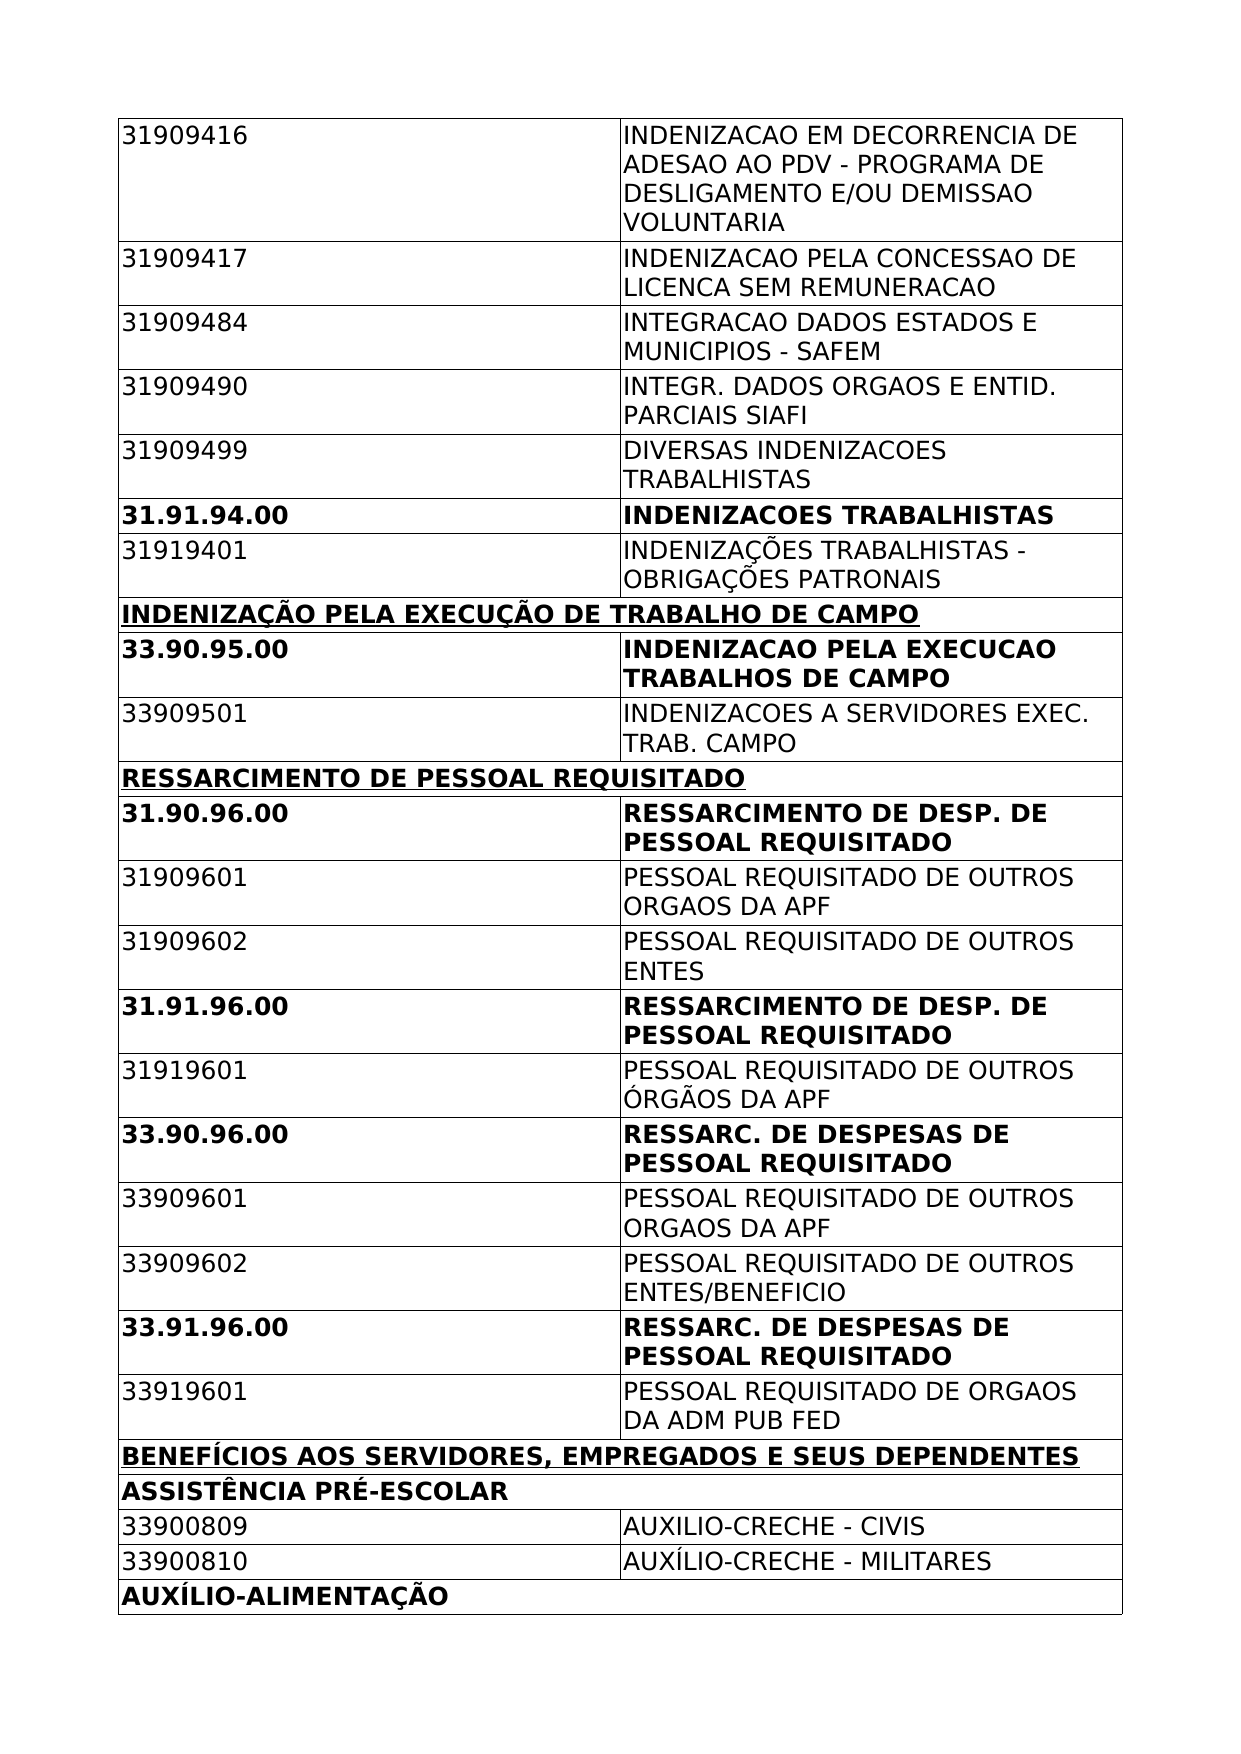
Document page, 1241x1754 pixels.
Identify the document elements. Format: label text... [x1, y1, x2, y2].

table_cell 31.91.94.00 [119, 499, 620, 533]
table_cell ASSISTÊNCIA PRÉ-ESCOLAR [119, 1475, 1122, 1509]
table_cell 33909602 [119, 1247, 620, 1310]
table_cell 33900809 [119, 1510, 620, 1544]
table_cell 33909501 [119, 698, 620, 761]
table_cell DIVERSAS INDENIZACOES TRABALHISTAS [621, 435, 1122, 498]
table_cell INDENIZACAO EM DECORRENCIA DE ADESAO AO PDV - PROGRAMA DE DESLIGAMENTO E/OU DEMISSAO VOLUNTARIA [621, 119, 1122, 241]
table_cell AUXÍLIO-ALIMENTAÇÃO [119, 1580, 1122, 1614]
table_cell INDENIZACOES TRABALHISTAS [621, 499, 1122, 533]
table_cell 33.91.96.00 [119, 1311, 620, 1374]
table_cell 31909499 [119, 435, 620, 498]
table_cell INTEGR. DADOS ORGAOS E ENTID. PARCIAIS SIAFI [621, 370, 1122, 433]
table_cell 31909601 [119, 861, 620, 924]
table_cell 31919601 [119, 1054, 620, 1117]
table_cell 33909601 [119, 1183, 620, 1246]
table_cell 31.90.96.00 [119, 797, 620, 860]
table_cell PESSOAL REQUISITADO DE ORGAOS DA ADM PUB FED [621, 1375, 1122, 1439]
table_cell RESSARCIMENTO DE PESSOAL REQUISITADO [119, 762, 1122, 796]
table_cell 33.90.95.00 [119, 633, 620, 697]
table_cell INDENIZACAO PELA CONCESSAO DE LICENCA SEM REMUNERACAO [621, 242, 1122, 305]
table_cell AUXÍLIO-CRECHE - MILITARES [621, 1545, 1122, 1579]
table_cell INDENIZACAO PELA EXECUCAO TRABALHOS DE CAMPO [621, 633, 1122, 697]
table_cell PESSOAL REQUISITADO DE OUTROS ÓRGÃOS DA APF [621, 1054, 1122, 1117]
table_cell 31.91.96.00 [119, 990, 620, 1053]
table_cell INDENIZACOES A SERVIDORES EXEC. TRAB. CAMPO [621, 698, 1122, 761]
table_cell 33919601 [119, 1375, 620, 1439]
table_cell PESSOAL REQUISITADO DE OUTROS ORGAOS DA APF [621, 861, 1122, 924]
table_cell 31909417 [119, 242, 620, 305]
table_cell AUXILIO-CRECHE - CIVIS [621, 1510, 1122, 1544]
table_cell 31919401 [119, 534, 620, 597]
table_cell RESSARC. DE DESPESAS DE PESSOAL REQUISITADO [621, 1311, 1122, 1374]
table_cell 33900810 [119, 1545, 620, 1579]
table_cell RESSARCIMENTO DE DESP. DE PESSOAL REQUISITADO [621, 797, 1122, 860]
table_cell PESSOAL REQUISITADO DE OUTROS ORGAOS DA APF [621, 1183, 1122, 1246]
table_cell BENEFÍCIOS AOS SERVIDORES, EMPREGADOS E SEUS DEPENDENTES [119, 1440, 1122, 1474]
table_cell 31909490 [119, 370, 620, 433]
table_cell 33.90.96.00 [119, 1118, 620, 1182]
table_cell INDENIZAÇÕES TRABALHISTAS - OBRIGAÇÕES PATRONAIS [621, 534, 1122, 597]
table_cell RESSARCIMENTO DE DESP. DE PESSOAL REQUISITADO [621, 990, 1122, 1053]
table_cell 31909484 [119, 306, 620, 369]
table_cell INTEGRACAO DADOS ESTADOS E MUNICIPIOS - SAFEM [621, 306, 1122, 369]
table_cell RESSARC. DE DESPESAS DE PESSOAL REQUISITADO [621, 1118, 1122, 1182]
table_cell 31909602 [119, 926, 620, 989]
table_cell 31909416 [119, 119, 620, 241]
table_cell INDENIZAÇÃO PELA EXECUÇÃO DE TRABALHO DE CAMPO [119, 598, 1122, 632]
table_cell PESSOAL REQUISITADO DE OUTROS ENTES/BENEFICIO [621, 1247, 1122, 1310]
table_cell PESSOAL REQUISITADO DE OUTROS ENTES [621, 926, 1122, 989]
